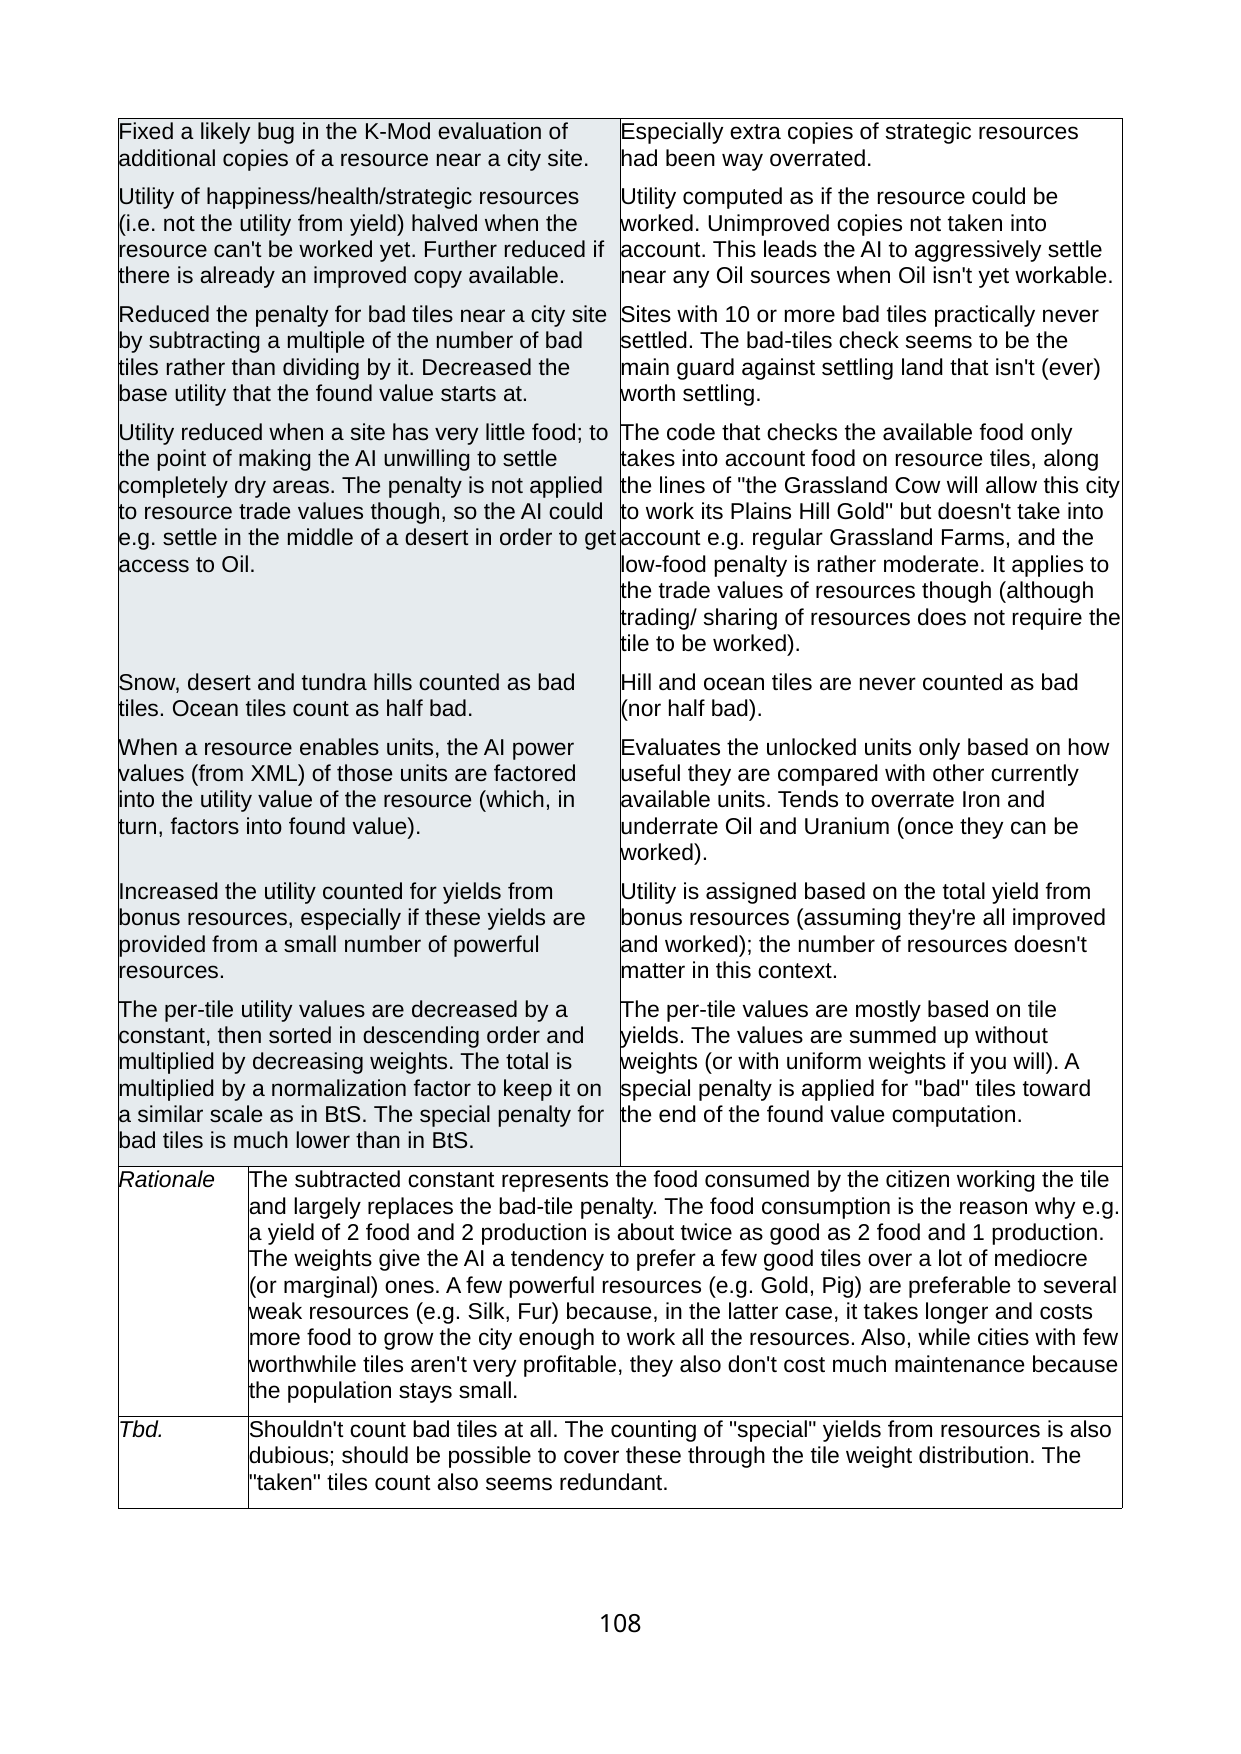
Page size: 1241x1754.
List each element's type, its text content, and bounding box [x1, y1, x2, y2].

table_cell Fixed a likely bug in the K-Mod evaluation of additional copies of a resource near a city site. Utility of happiness/health/strategic resources (i.e. not the utility from yield) halved when the resource can't be worked yet. Further reduced if there is already an improved copy available. Reduced the penalty for bad tiles near a city site by subtracting a multiple of the number of bad tiles rather than dividing by it. Decreased the base utility that the found value starts at. Utility reduced when a site has very little food; to the point of making the AI unwilling to settle completely dry areas. The penalty is not applied to resource trade values though, so the AI could e.g. settle in the middle of a desert in order to get access to Oil. Snow, desert and tundra hills counted as bad tiles. Ocean tiles count as half bad. When a resource enables units, the AI power values (from XML) of those units are factored into the utility value of the resource (which, in turn, factors into found value). Increased the utility counted for yields from bonus resources, especially if these yields are provided from a small number of powerful resources. The per-tile utility values are decreased by a constant, then sorted in descending order and multiplied by decreasing weights. The total is multiplied by a normalization factor to keep it on a similar scale as in BtS. The special penalty for bad tiles is much lower than in BtS. [119, 119, 620, 1166]
table_cell Especially extra copies of strategic resources had been way overrated. Utility computed as if the resource could be worked. Unimproved copies not taken into account. This leads the AI to aggressively settle near any Oil sources when Oil isn't yet workable. Sites with 10 or more bad tiles practically never settled. The bad-tiles check seems to be the main guard against settling land that isn't (ever) worth settling. The code that checks the available food only takes into account food on resource tiles, along the lines of "the Grassland Cow will allow this city to work its Plains Hill Gold" but doesn't take into account e.g. regular Grassland Farms, and the low-food penalty is rather moderate. It applies to the trade values of resources though (although trading/ sharing of resources does not require the tile to be worked). Hill and ocean tiles are never counted as bad (nor half bad). Evaluates the unlocked units only based on how useful they are compared with other currently available units. Tends to overrate Iron and underrate Oil and Uranium (once they can be worked). Utility is assigned based on the total yield from bonus resources (assuming they're all improved and worked); the number of resources doesn't matter in this context. The per-tile values are mostly based on tile yields. The values are summed up without weights (or with uniform weights if you will). A special penalty is applied for "bad" tiles toward the end of the found value computation. [621, 119, 1122, 1166]
table_cell The subtracted constant represents the food consumed by the citizen working the tile and largely replaces the bad-tile penalty. The food consumption is the reason why e.g. a yield of 2 food and 2 production is about twice as good as 2 food and 1 production. The weights give the AI a tendency to prefer a few good tiles over a lot of mediocre (or marginal) ones. A few powerful resources (e.g. Gold, Pig) are preferable to several weak resources (e.g. Silk, Fur) because, in the latter case, it takes longer and costs more food to grow the city enough to work all the resources. Also, while cities with few worthwhile tiles aren't very profitable, they also don't cost much maintenance because the population stays small. [249, 1167, 1122, 1416]
table_cell Tbd. [119, 1417, 248, 1507]
table_cell Shouldn't count bad tiles at all. The counting of "special" yields from resources is also dubious; should be possible to cover these through the tile weight distribution. The "taken" tiles count also seems redundant. [249, 1417, 1122, 1507]
table_cell Rationale [119, 1167, 248, 1416]
